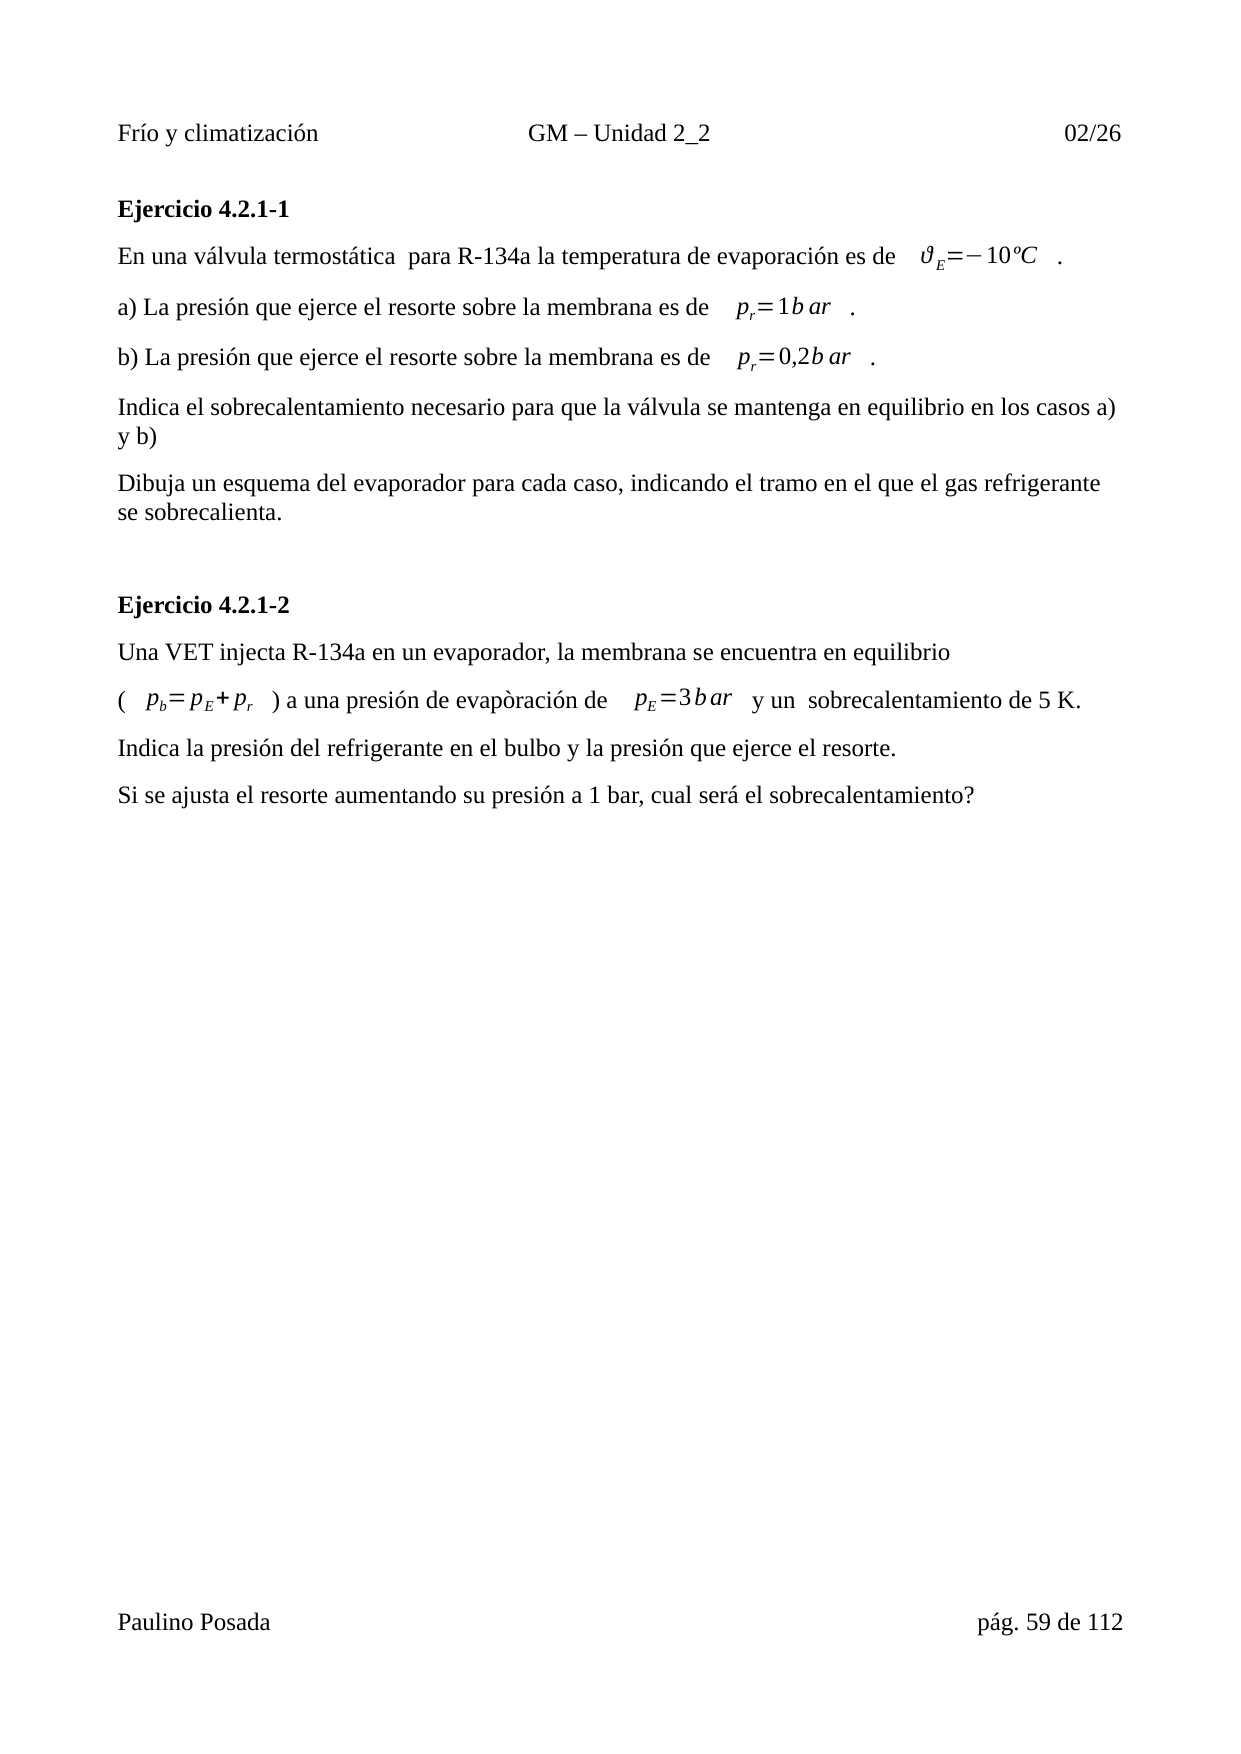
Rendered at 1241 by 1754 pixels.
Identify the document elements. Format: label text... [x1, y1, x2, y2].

text Indica el sobrecalentamiento necesario para que la válvula se mantenga en equilibrio en los casos a) y b) [117, 392, 1123, 450]
text () a una presión de evapòración de y un sobrecalentamiento de 5 K. [117, 684, 1123, 715]
text Ejercicio 4.2.1-2 [117, 590, 1123, 619]
text En una válvula termostática para R-134a la temperatura de evaporación es de . [117, 241, 1123, 273]
text Una VET injecta R-134a en un evaporador, la membrana se encuentra en equilibrio [117, 637, 1123, 666]
text Indica la presión del refrigerante en el bulbo y la presión que ejerce el resorte. [117, 733, 1123, 762]
text a) La presión que ejerce el resorte sobre la membrana es de . [117, 292, 1123, 324]
text Ejercicio 4.2.1-1 [117, 194, 1123, 223]
text Dibuja un esquema del evaporador para cada caso, indicando el tramo en el que el gas refrigerante se sobrecalienta. [117, 468, 1123, 525]
text Si se ajusta el resorte aumentando su presión a 1 bar, cual será el sobrecalentamiento? [117, 780, 1123, 809]
text b) La presión que ejerce el resorte sobre la membrana es de . [117, 342, 1123, 374]
